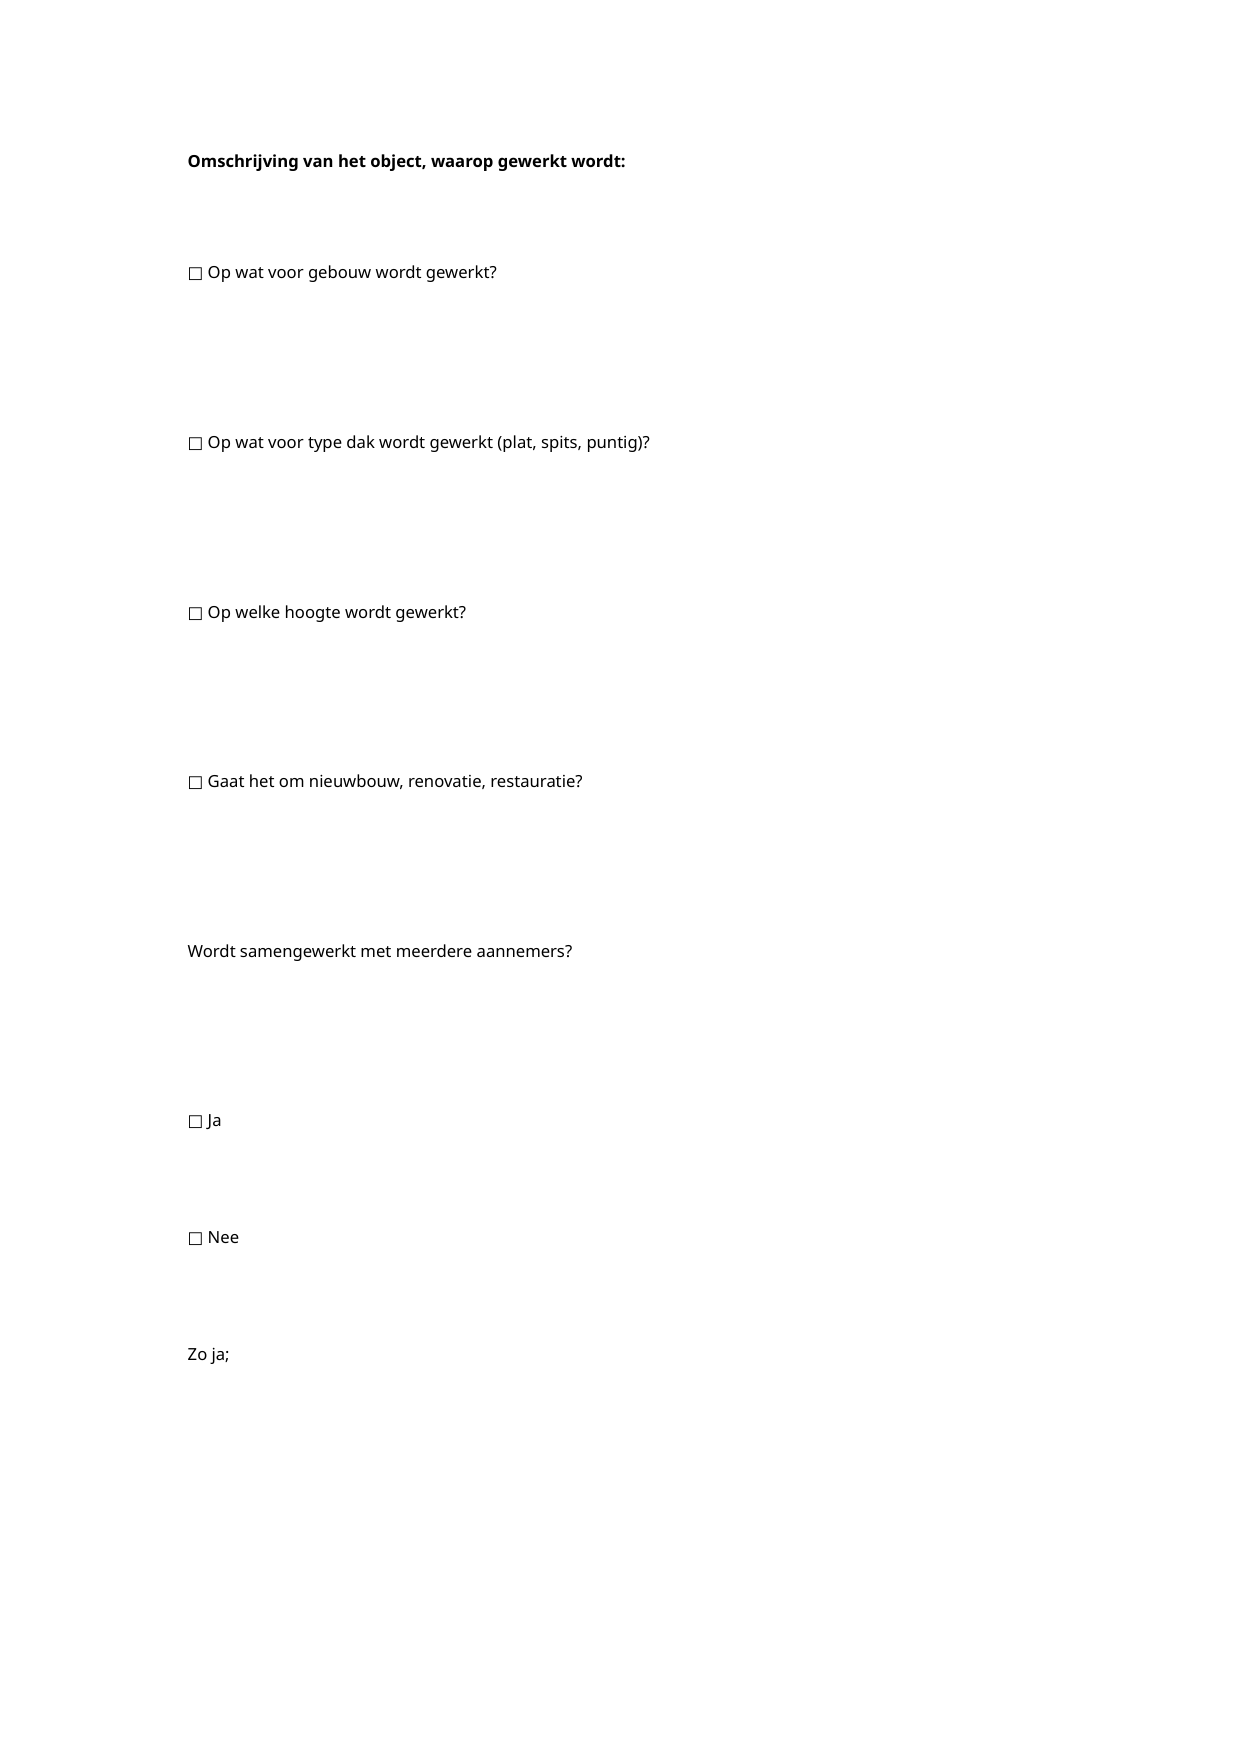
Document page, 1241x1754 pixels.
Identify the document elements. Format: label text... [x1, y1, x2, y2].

table_cell □ Ja [188, 1109, 386, 1167]
table_cell [188, 1284, 386, 1343]
table_cell □ Op welke hoogte wordt gewerkt? [188, 600, 1053, 653]
table_cell [386, 542, 1053, 600]
table_cell [386, 1051, 1053, 1109]
table_cell [386, 372, 1053, 431]
table_cell [386, 314, 1053, 372]
table_cell [188, 653, 386, 711]
table_cell Wordt samengewerkt met meerdere aannemers? [188, 940, 1053, 992]
table_cell [188, 823, 386, 881]
table_cell □ Op wat voor gebouw wordt gewerkt? [188, 261, 1053, 314]
table_cell [188, 542, 386, 600]
table_cell [386, 711, 1053, 770]
table_cell [386, 484, 1053, 542]
table_cell [386, 1284, 1053, 1343]
table_cell [386, 1168, 1053, 1226]
table_cell [188, 1051, 386, 1109]
table_cell [386, 1343, 1053, 1401]
table_cell [188, 711, 386, 770]
table_cell [188, 881, 386, 939]
table_cell [188, 203, 386, 261]
table_cell [188, 372, 386, 431]
table_cell □ Nee [188, 1226, 386, 1284]
table_cell [386, 1109, 1053, 1167]
table_cell Zo ja; [188, 1343, 386, 1401]
table_cell [386, 881, 1053, 939]
table_cell □ Gaat het om nieuwbouw, renovatie, restauratie? [188, 770, 1053, 823]
table_cell [386, 203, 1053, 261]
table_cell [188, 314, 386, 372]
table_cell [386, 653, 1053, 711]
table_cell Omschrijving van het object, waarop gewerkt wordt: [188, 150, 1053, 203]
table_cell [188, 1168, 386, 1226]
table_cell [386, 1226, 1053, 1284]
table_cell [386, 823, 1053, 881]
table_cell [188, 484, 386, 542]
table_cell [386, 992, 1053, 1051]
table_cell □ Op wat voor type dak wordt gewerkt (plat, spits, puntig)? [188, 431, 1053, 483]
table_cell [188, 992, 386, 1051]
